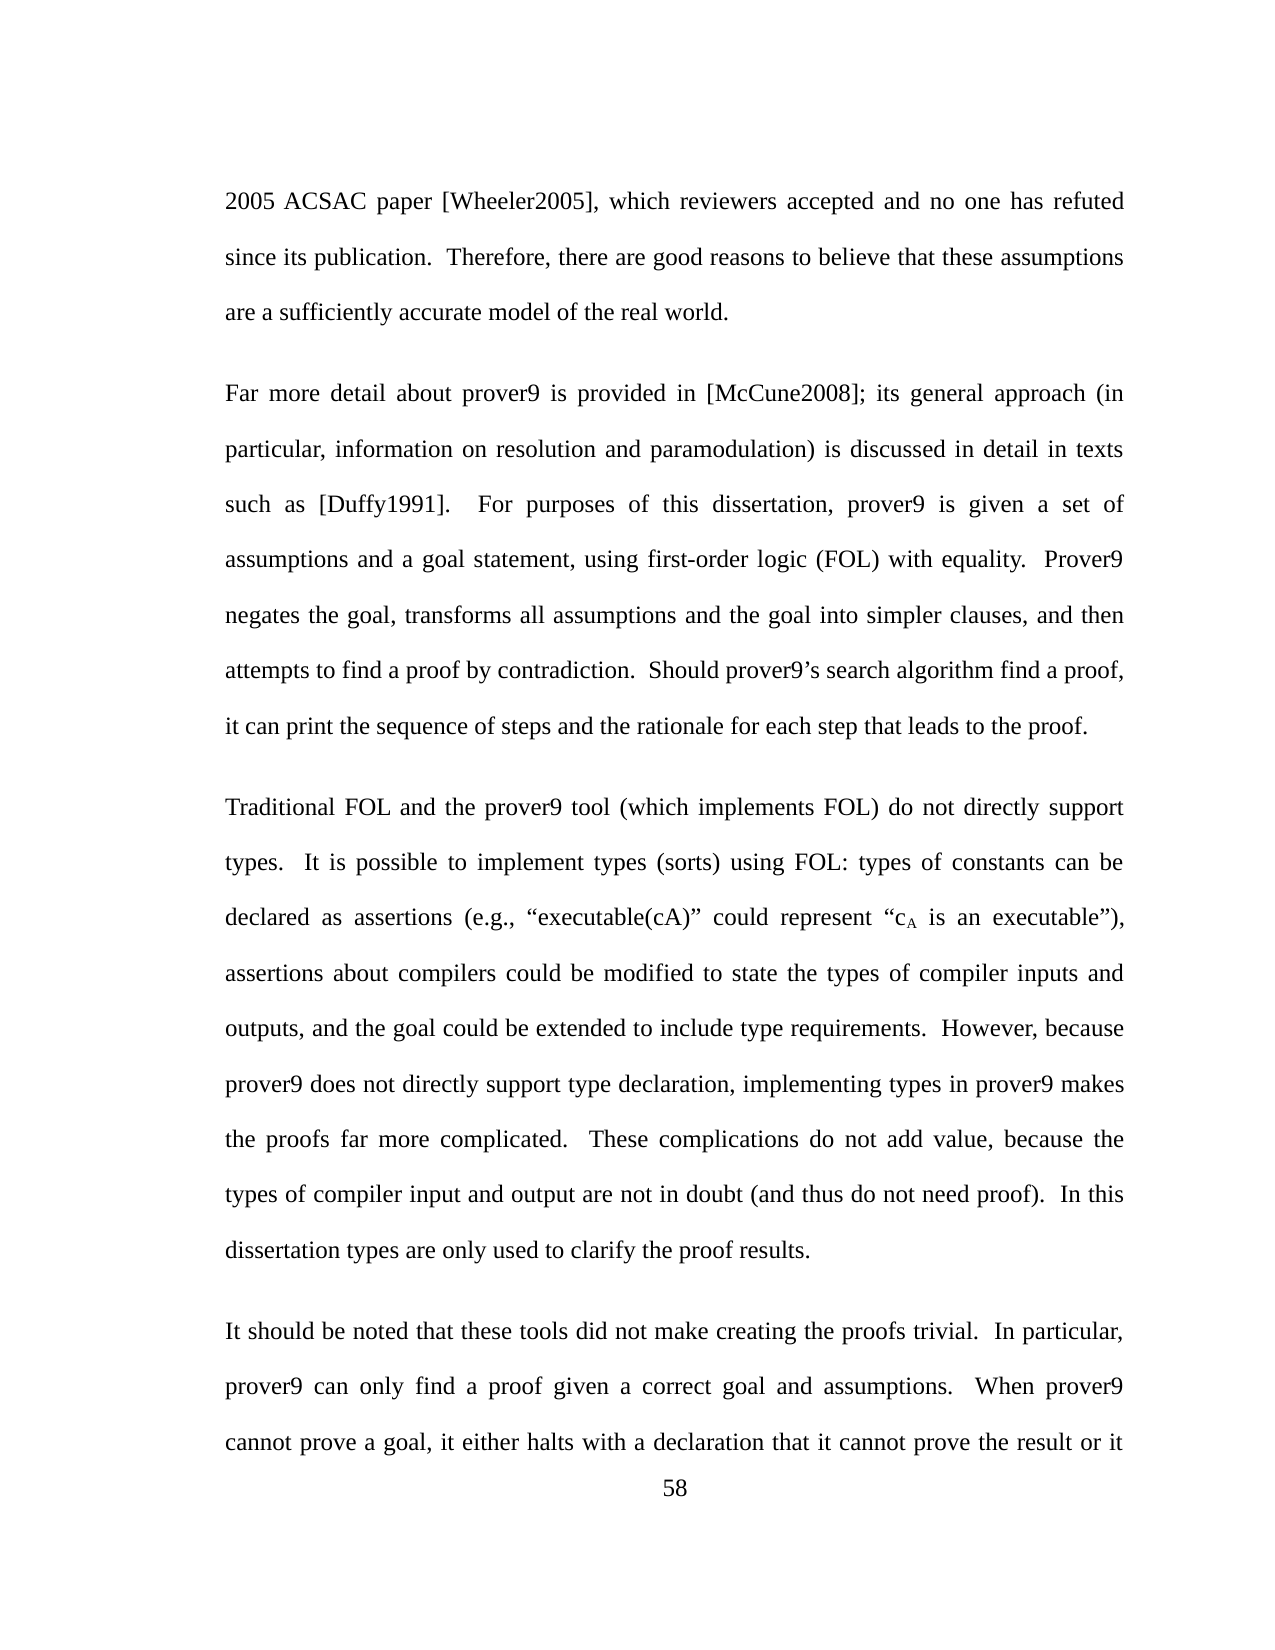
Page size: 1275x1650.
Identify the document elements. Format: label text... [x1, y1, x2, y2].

text Traditional FOL and the prover9 tool (which implements FOL) do not directly support types. It is possible to implement types (sorts) using FOL: types of constants can be declared as assertions (e.g., “executable(cA)” could represent “cA is an executable”), assertions about compilers could be modified to state the types of compiler inputs and outputs, and the goal could be extended to include type requirements. However, because prover9 does not directly support type declaration, implementing types in prover9 makes the proofs far more complicated. These complications do not add value, because the types of compiler input and output are not in doubt (and thus do not need proof). In this dissertation types are only used to clarify the proof results. [225, 793, 1125, 1264]
text Far more detail about prover9 is provided in [McCune2008]; its general approach (in particular, information on resolution and paramodulation) is discussed in detail in texts such as [Duffy1991]. For purposes of this dissertation, prover9 is given a set of assumptions and a goal statement, using first-order logic (FOL) with equality. Prover9 negates the goal, transforms all assumptions and the goal into simpler clauses, and then attempts to find a proof by contradiction. Should prover9’s search algorithm find a proof, it can print the sequence of steps and the rationale for each step that leads to the proof. [225, 379, 1125, 739]
text It should be noted that these tools did not make creating the proofs trivial. In particular, prover9 can only find a proof given a correct goal and assumptions. When prover9 cannot prove a goal, it either halts with a declaration that it cannot prove the result or it [225, 1317, 1125, 1456]
text 2005 ACSAC paper [Wheeler2005], which reviewers accepted and no one has refuted since its publication. Therefore, there are good reasons to believe that these assumptions are a sufficiently accurate model of the real world. [225, 187, 1125, 326]
